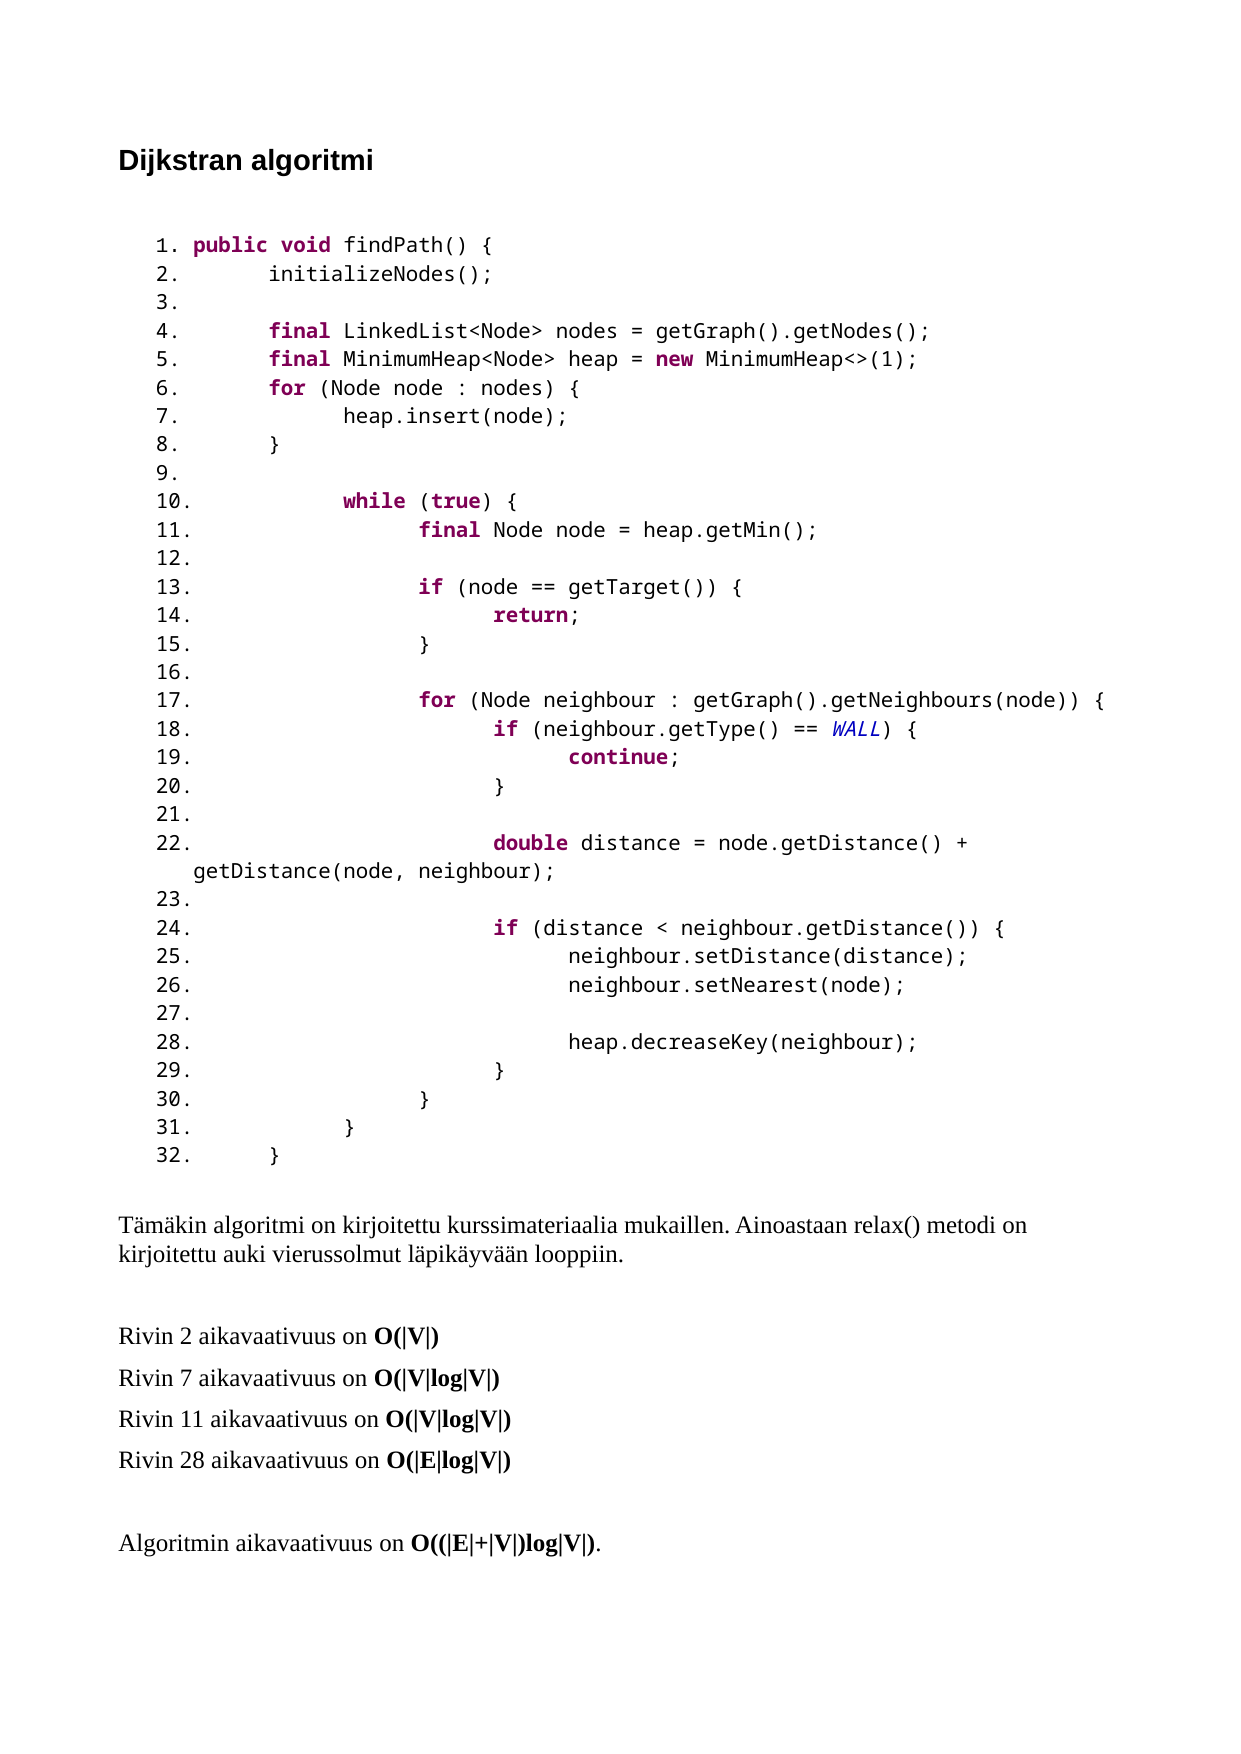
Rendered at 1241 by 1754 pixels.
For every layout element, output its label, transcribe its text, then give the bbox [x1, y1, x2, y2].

list continue; [156, 742, 1122, 771]
text Algoritmin aikavaativuus on O((|E|+|V|)log|V|). [118, 1528, 1122, 1556]
list } [156, 429, 1122, 458]
list } [156, 771, 1122, 799]
list final Node node = heap.getMin(); [156, 515, 1122, 543]
list return; [156, 600, 1122, 629]
text Rivin 11 aikavaativuus on O(|V|log|V|) [118, 1404, 1122, 1433]
text Rivin 2 aikavaativuus on O(|V|) [118, 1321, 1122, 1350]
list while (true) { [156, 486, 1122, 515]
list public void findPath() { [156, 230, 1122, 259]
list final LinkedList<Node> nodes = getGraph().getNodes(); [156, 316, 1122, 344]
list for (Node node : nodes) { [156, 373, 1122, 401]
list } [156, 629, 1122, 657]
list double distance = node.getDistance() + getDistance(node, neighbour); [156, 828, 1122, 884]
text Tämäkin algoritmi on kirjoitettu kurssimateriaalia mukaillen. Ainoastaan relax() metodi on kirjoitettu auki vierussolmut läpikäyvään looppiin. [118, 1210, 1122, 1268]
list neighbour.setDistance(distance); [156, 941, 1122, 970]
text Rivin 28 aikavaativuus on O(|E|log|V|) [118, 1445, 1122, 1474]
list initializeNodes(); [156, 259, 1122, 287]
list neighbour.setNearest(node); [156, 970, 1122, 998]
list if (node == getTarget()) { [156, 572, 1122, 600]
list } [156, 1055, 1122, 1084]
list } [156, 1084, 1122, 1112]
list } [156, 1141, 1122, 1169]
list heap.insert(node); [156, 401, 1122, 429]
list final MinimumHeap<Node> heap = new MinimumHeap<>(1); [156, 344, 1122, 373]
list if (distance < neighbour.getDistance()) { [156, 913, 1122, 941]
list } [156, 1112, 1122, 1141]
subtitle Dijkstran algoritmi [118, 143, 1122, 177]
text Rivin 7 aikavaativuus on O(|V|log|V|) [118, 1363, 1122, 1391]
list heap.decreaseKey(neighbour); [156, 1027, 1122, 1055]
list for (Node neighbour : getGraph().getNeighbours(node)) { [156, 686, 1122, 714]
list if (neighbour.getType() == WALL) { [156, 714, 1122, 742]
